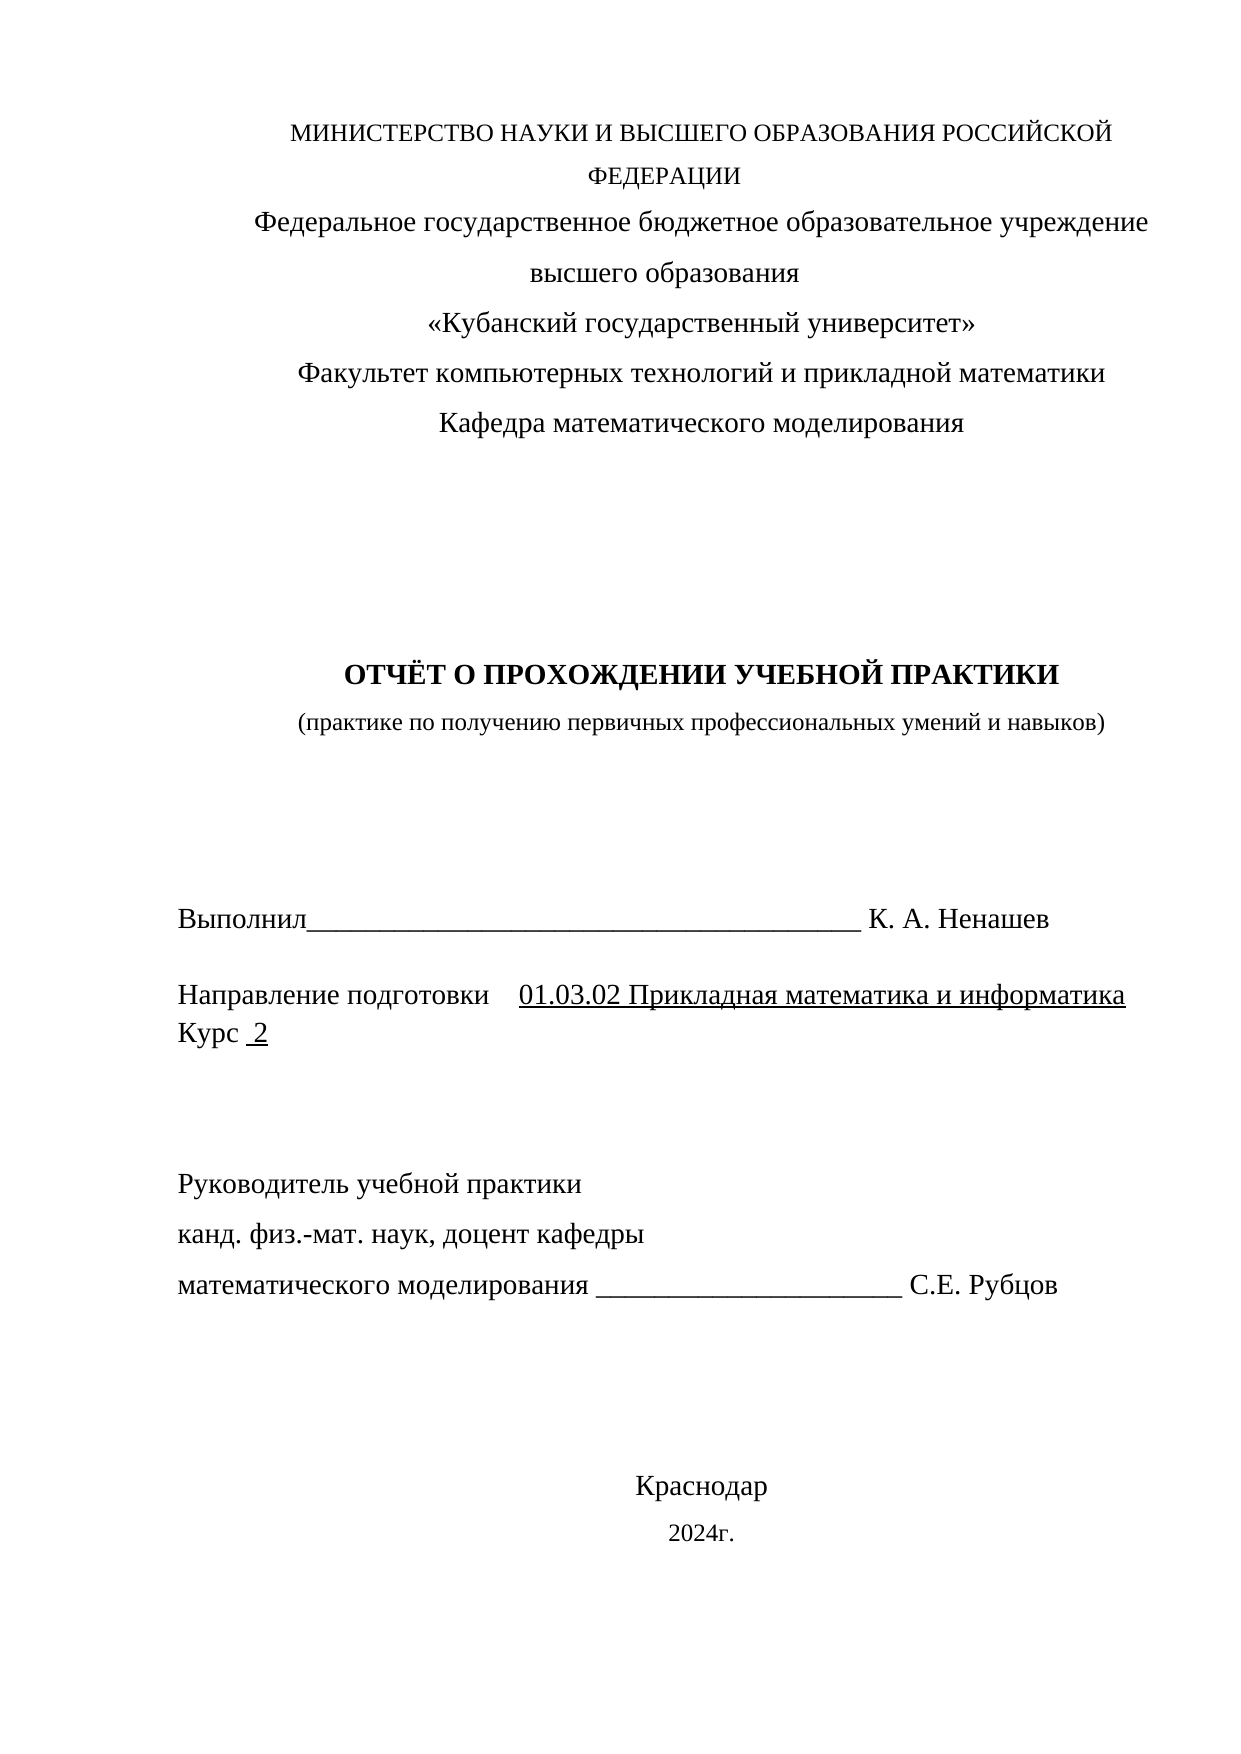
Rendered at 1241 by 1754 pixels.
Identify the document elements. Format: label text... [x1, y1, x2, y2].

text Руководитель учебной практики [177, 1166, 1152, 1200]
text Курс 2 [177, 1015, 1152, 1049]
text Факультет компьютерных технологий и прикладной математики [177, 355, 1152, 389]
text Краснодар [177, 1468, 1152, 1502]
text Кафедра математического моделирования [177, 406, 1152, 439]
text «Кубанский государственный университет» [177, 305, 1152, 338]
text Направление подготовки 01.03.02 Прикладная математика и информатика [177, 977, 1152, 1010]
text ОТЧЁТ О ПРОХОЖДЕНИИ УЧЕБНОЙ ПРАКТИКИ [177, 657, 1152, 691]
text МИНИСТЕРСТВО НАУКИ И ВЫСШЕГО ОБРАЗОВАНИЯ РОССИЙСКОЙ ФЕДЕРАЦИИ [177, 118, 1152, 190]
text Федеральное государственное бюджетное образовательное учреждение высшего образования [177, 204, 1152, 288]
text канд. физ.-мат. наук, доцент кафедры [177, 1217, 1152, 1250]
text 2024г. [177, 1518, 1152, 1547]
text (практике по получению первичных профессиональных умений и навыков) [177, 707, 1152, 736]
text Выполнил______________________________________ К. А. Ненашев [177, 902, 1152, 935]
text математического моделирования _____________________ С.Е. Рубцов [177, 1267, 1152, 1301]
